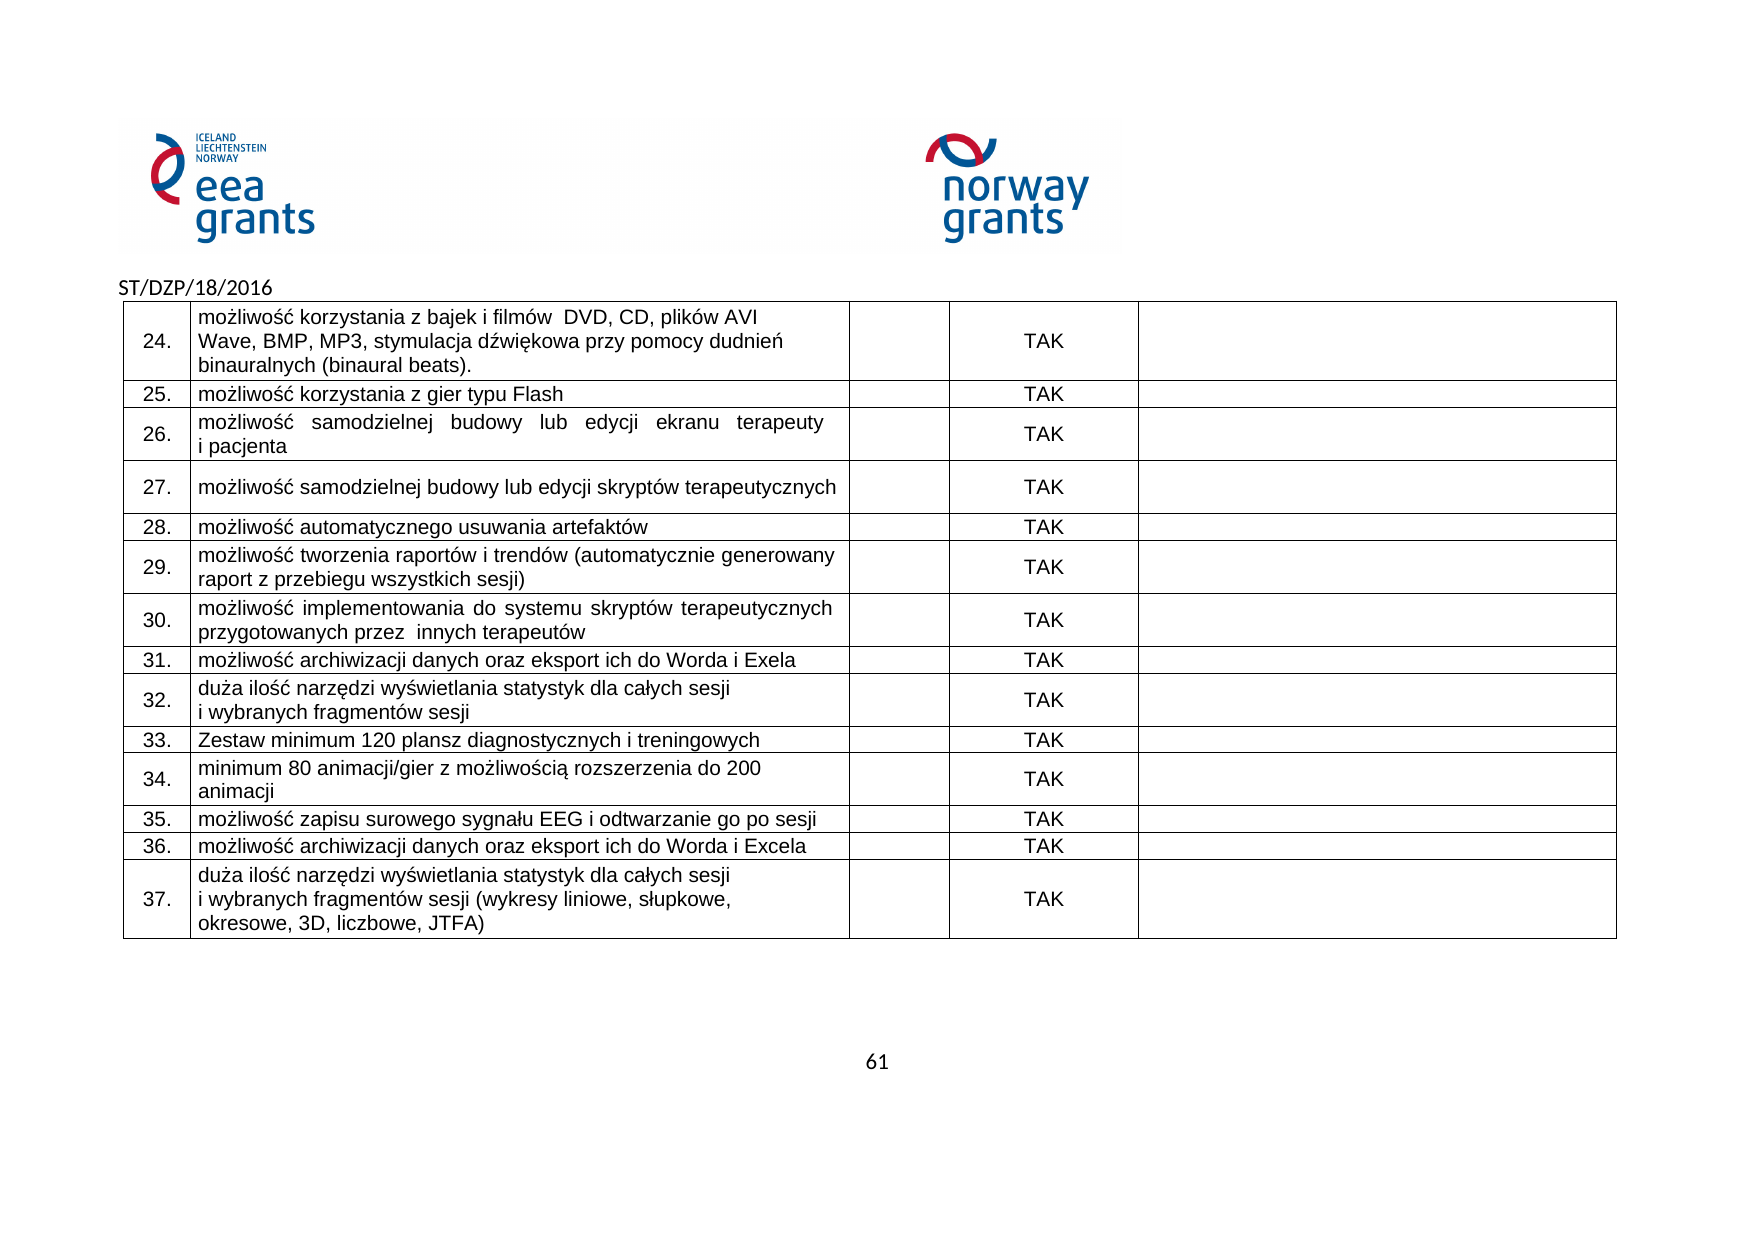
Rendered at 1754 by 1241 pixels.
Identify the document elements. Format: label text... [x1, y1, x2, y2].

table_cell [1139, 302, 1616, 380]
table_cell [850, 541, 949, 593]
table_cell możliwość korzystania z gier typu Flash [191, 381, 849, 407]
table_cell TAK [950, 461, 1138, 513]
table_cell możliwość archiwizacji danych oraz eksport ich do Worda i Excela [191, 833, 849, 858]
table_cell [850, 514, 949, 540]
table_cell 32. [124, 674, 190, 726]
table_cell 26. [124, 408, 190, 460]
table_cell 29. [124, 541, 190, 593]
table_cell [1139, 461, 1616, 513]
table_cell [1139, 753, 1616, 805]
table_cell 35. [124, 806, 190, 832]
table_cell TAK [950, 674, 1138, 726]
table_cell minimum 80 animacji/gier z możliwością rozszerzenia do 200 animacji [191, 753, 849, 805]
table_cell [850, 408, 949, 460]
table_cell [850, 302, 949, 380]
table_cell 37. [124, 860, 190, 938]
table_cell [1139, 833, 1616, 858]
table_cell możliwość zapisu surowego sygnału EEG i odtwarzanie go po sesji [191, 806, 849, 832]
table_cell możliwość korzystania z bajek i filmów DVD, CD, plików AVI Wave, BMP, MP3, stymulacja dźwiękowa przy pomocy dudnień binauralnych (binaural beats). [191, 302, 849, 380]
table_cell TAK [950, 860, 1138, 938]
table_cell [850, 860, 949, 938]
table_cell [1139, 381, 1616, 407]
table_cell [1139, 408, 1616, 460]
table_cell [1139, 594, 1616, 646]
table_cell [850, 647, 949, 672]
table_cell możliwość samodzielnej budowy lub edycji ekranu terapeuty i pacjenta [191, 408, 849, 460]
table_cell [1139, 647, 1616, 672]
table_cell duża ilość narzędzi wyświetlania statystyk dla całych sesji i wybranych fragmentów sesji [191, 674, 849, 726]
table_cell TAK [950, 594, 1138, 646]
table_cell [850, 806, 949, 832]
table_cell [850, 727, 949, 752]
table_cell [850, 381, 949, 407]
table_cell [1139, 541, 1616, 593]
table_cell [1139, 806, 1616, 832]
table_cell możliwość implementowania do systemu skryptów terapeutycznych przygotowanych przez innych terapeutów [191, 594, 849, 646]
table_cell TAK [950, 727, 1138, 752]
table_cell [850, 461, 949, 513]
table_cell możliwość archiwizacji danych oraz eksport ich do Worda i Exela [191, 647, 849, 672]
table_cell [850, 674, 949, 726]
table_cell TAK [950, 833, 1138, 858]
table_cell [1139, 514, 1616, 540]
table_cell 24. [124, 302, 190, 380]
table_cell [1139, 727, 1616, 752]
table_cell Zestaw minimum 120 plansz diagnostycznych i treningowych [191, 727, 849, 752]
table_cell 30. [124, 594, 190, 646]
table_cell TAK [950, 806, 1138, 832]
table_cell [850, 833, 949, 858]
table_cell TAK [950, 753, 1138, 805]
table_cell 36. [124, 833, 190, 858]
table_cell [850, 753, 949, 805]
table_cell [1139, 860, 1616, 938]
table_cell [1139, 674, 1616, 726]
table_cell 28. [124, 514, 190, 540]
table_cell możliwość samodzielnej budowy lub edycji skryptów terapeutycznych [191, 461, 849, 513]
table_cell 25. [124, 381, 190, 407]
table_cell TAK [950, 381, 1138, 407]
table_cell 31. [124, 647, 190, 672]
table_cell możliwość automatycznego usuwania artefaktów [191, 514, 849, 540]
table_cell TAK [950, 647, 1138, 672]
table_cell TAK [950, 408, 1138, 460]
table_cell duża ilość narzędzi wyświetlania statystyk dla całych sesji i wybranych fragmentów sesji (wykresy liniowe, słupkowe, okresowe, 3D, liczbowe, JTFA) [191, 860, 849, 938]
table_cell 27. [124, 461, 190, 513]
table_cell TAK [950, 302, 1138, 380]
table_cell TAK [950, 541, 1138, 593]
table_cell 34. [124, 753, 190, 805]
table_cell [850, 594, 949, 646]
table_cell możliwość tworzenia raportów i trendów (automatycznie generowany raport z przebiegu wszystkich sesji) [191, 541, 849, 593]
table_cell TAK [950, 514, 1138, 540]
table_cell 33. [124, 727, 190, 752]
